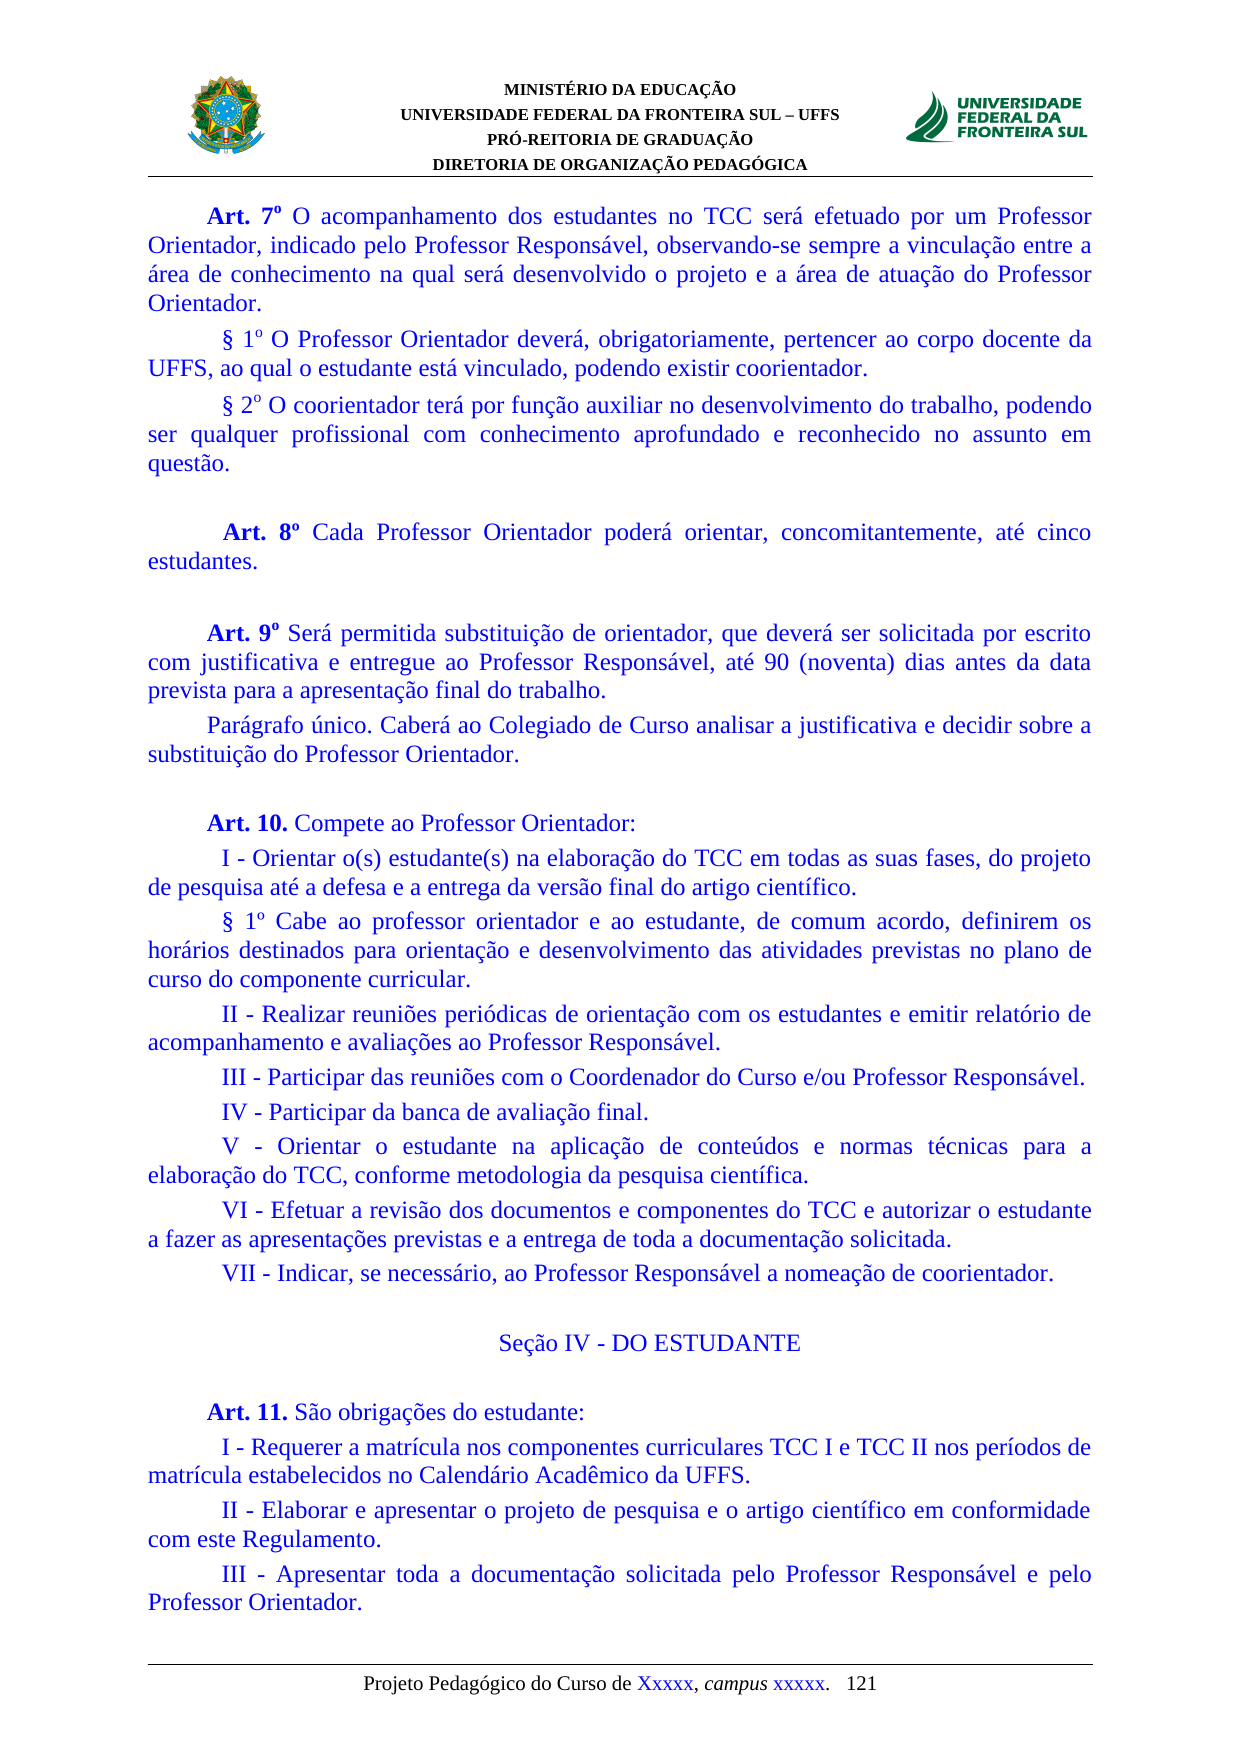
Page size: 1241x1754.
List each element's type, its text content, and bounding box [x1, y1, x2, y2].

text Art. 9o Será permitida substituição de orientador, que deverá ser solicitada por escrito com justificativa e entregue ao Professor Responsável, até 90 (noventa) dias antes da data prevista para a apresentação final do trabalho. [148, 616, 1093, 704]
text § 2o O coorientador terá por função auxiliar no desenvolvimento do trabalho, podendo ser qualquer profissional com conhecimento aprofundado e reconhecido no assunto em questão. [148, 388, 1093, 477]
text Art. 10. Compete ao Professor Orientador: [148, 808, 1093, 837]
text V - Orientar o estudante na aplicação de conteúdos e normas técnicas para a elaboração do TCC, conforme metodologia da pesquisa científica. [148, 1131, 1093, 1189]
text IV - Participar da banca de avaliação final. [148, 1097, 1093, 1126]
text Parágrafo único. Caberá ao Colegiado de Curso analisar a justificativa e decidir sobre a substituição do Professor Orientador. [148, 710, 1093, 768]
text Art. 7o O acompanhamento dos estudantes no TCC será efetuado por um Professor Orientador, indicado pelo Professor Responsável, observando-se sempre a vinculação entre a área de conhecimento na qual será desenvolvido o projeto e a área de atuação do Professor Orientador. [148, 199, 1093, 316]
text Seção IV - DO ESTUDANTE [148, 1328, 1093, 1356]
picture [903, 90, 1090, 146]
text III - Apresentar toda a documentação solicitada pelo Professor Responsável e pelo Professor Orientador. [148, 1559, 1093, 1616]
text § 1o O Professor Orientador deverá, obrigatoriamente, pertencer ao corpo docente da UFFS, ao qual o estudante está vinculado, podendo existir coorientador. [148, 322, 1093, 382]
text Art. 8º Cada Professor Orientador poderá orientar, concomitantemente, até cinco estudantes. [148, 517, 1093, 575]
text VI - Efetuar a revisão dos documentos e componentes do TCC e autorizar o estudante a fazer as apresentações previstas e a entrega de toda a documentação solicitada. [148, 1195, 1093, 1252]
picture [187, 76, 265, 154]
text II - Elaborar e apresentar o projeto de pesquisa e o artigo científico em conformidade com este Regulamento. [148, 1495, 1093, 1553]
text Art. 11. São obrigações do estudante: [148, 1397, 1093, 1426]
text I - Orientar o(s) estudante(s) na elaboração do TCC em todas as suas fases, do projeto de pesquisa até a defesa e a entrega da versão final do artigo científico. [148, 843, 1093, 901]
text VII - Indicar, se necessário, ao Professor Responsável a nomeação de coorientador. [148, 1258, 1093, 1287]
text III - Participar das reuniões com o Coordenador do Curso e/ou Professor Responsável. [148, 1062, 1093, 1091]
text I - Requerer a matrícula nos componentes curriculares TCC I e TCC II nos períodos de matrícula estabelecidos no Calendário Acadêmico da UFFS. [148, 1432, 1093, 1489]
text II - Realizar reuniões periódicas de orientação com os estudantes e emitir relatório de acompanhamento e avaliações ao Professor Responsável. [148, 999, 1093, 1056]
text § 1º Cabe ao professor orientador e ao estudante, de comum acordo, definirem os horários destinados para orientação e desenvolvimento das atividades previstas no plano de curso do componente curricular. [148, 906, 1093, 993]
